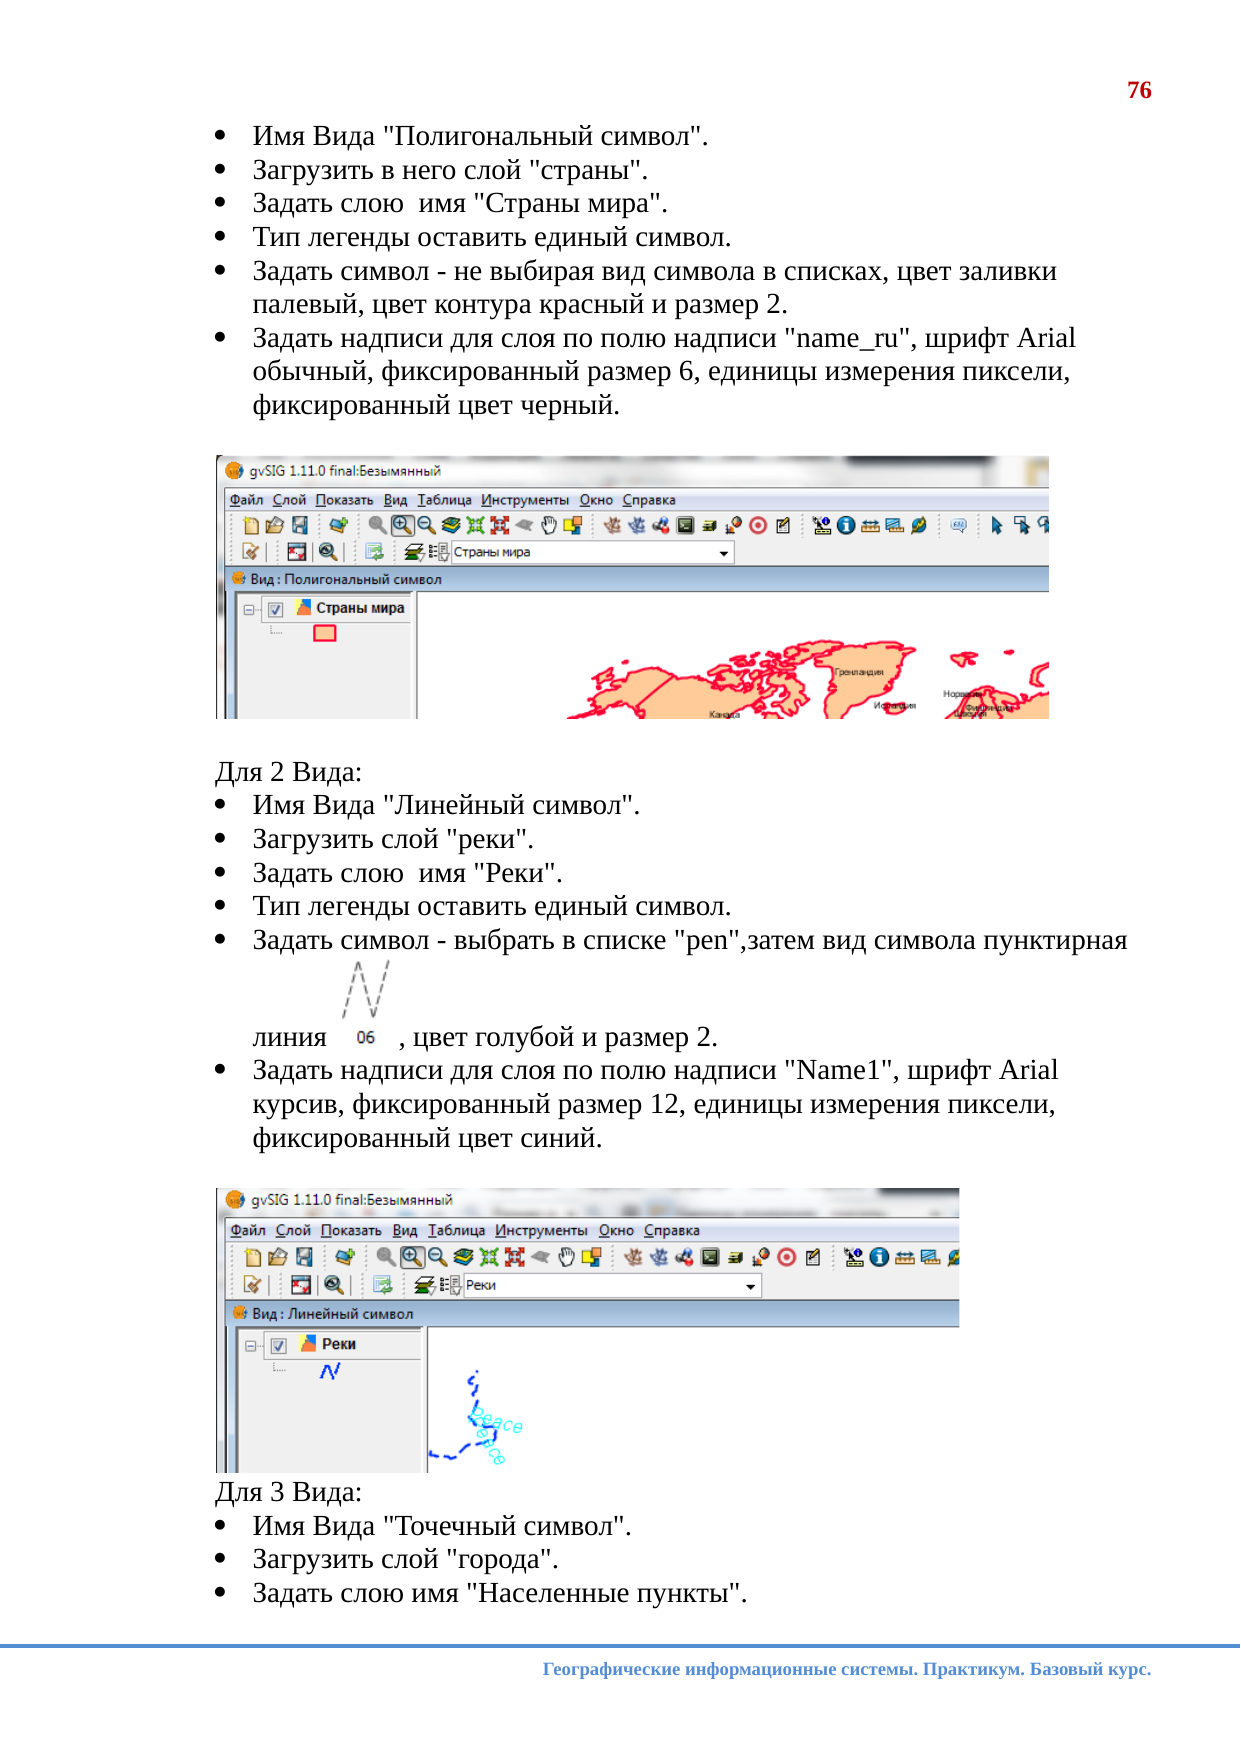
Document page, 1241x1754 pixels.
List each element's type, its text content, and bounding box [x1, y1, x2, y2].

list Тип легенды оставить единый символ. [215, 888, 1152, 922]
list Задать слою имя "Населенные пункты". [215, 1575, 1152, 1609]
list Задать слою имя "Страны мира". [215, 185, 1152, 219]
list Загрузить слой "реки". [215, 821, 1152, 855]
list Задать надписи для слоя по полю надписи "name_ru", шрифт Arial обычный, фиксированный размер 6, единицы измерения пиксели, фиксированный цвет черный. [215, 320, 1152, 421]
list Тип легенды оставить единый символ. [215, 219, 1152, 253]
picture [216, 455, 1049, 719]
picture [335, 957, 397, 1045]
list Задать символ - выбрать в списке "pen",затем вид символа пунктирная линия , цвет голубой и размер 2. [215, 922, 1152, 1052]
list Имя Вида "Точечный символ". [215, 1508, 1152, 1541]
list Загрузить в него слой "страны". [215, 152, 1152, 185]
list Имя Вида "Линейный символ". [215, 787, 1152, 821]
picture [216, 1188, 960, 1473]
list Задать надписи для слоя по полю надписи "Name1", шрифт Arial курсив, фиксированный размер 12, единицы измерения пиксели, фиксированный цвет синий. [215, 1052, 1152, 1153]
list Задать символ - не выбирая вид символа в списках, цвет заливки палевый, цвет контура красный и размер 2. [215, 253, 1152, 320]
text Для 3 Вида: [215, 1474, 1152, 1508]
list Загрузить слой "города". [215, 1541, 1152, 1575]
text Для 2 Вида: [215, 754, 1152, 787]
list Задать слою имя "Реки". [215, 855, 1152, 888]
list Имя Вида "Полигональный символ". [215, 118, 1152, 152]
